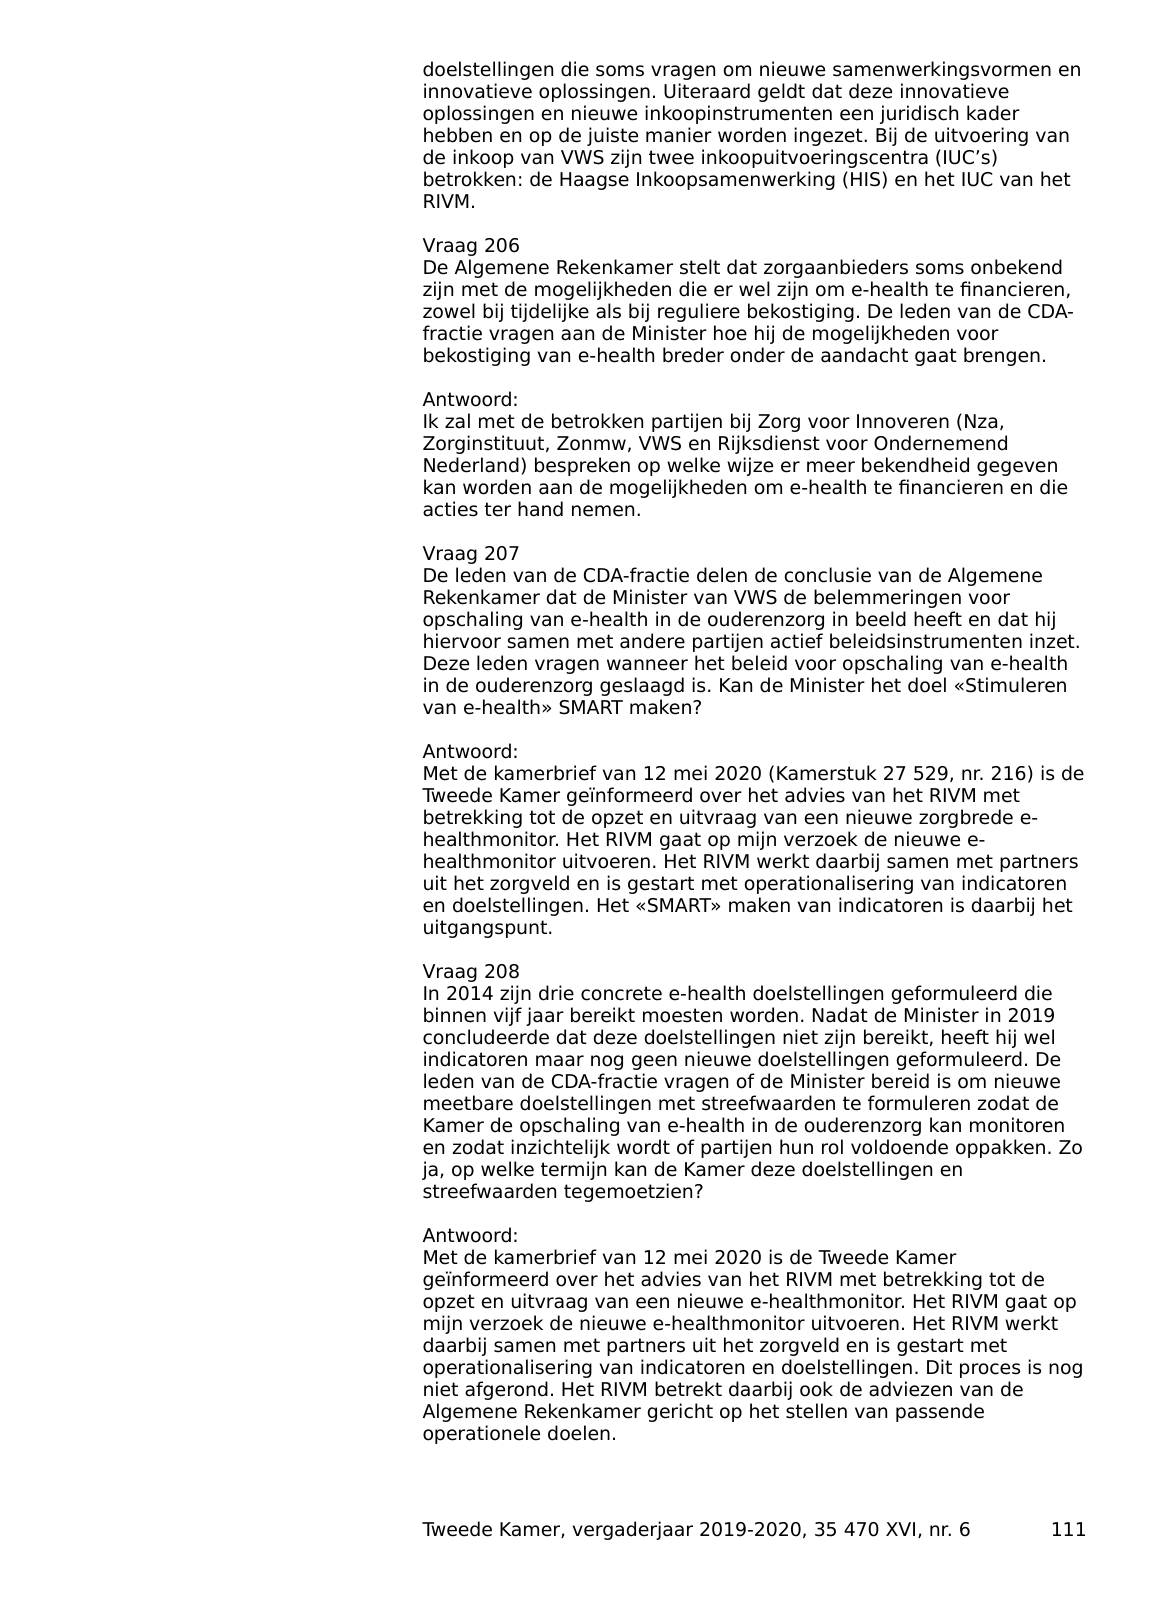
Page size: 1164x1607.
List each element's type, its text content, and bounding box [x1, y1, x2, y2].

text Vraag 208 [422, 961, 1087, 983]
text Vraag 206 [422, 235, 1087, 257]
text Vraag 207 [422, 543, 1087, 565]
text Met de kamerbrief van 12 mei 2020 is de Tweede Kamer geïnformeerd over het advies van het RIVM met betrekking tot de opzet en uitvraag van een nieuwe e-healthmonitor. Het RIVM gaat op mijn verzoek de nieuwe e-healthmonitor uitvoeren. Het RIVM werkt daarbij samen met partners uit het zorgveld en is gestart met operationalisering van indicatoren en doelstellingen. Dit proces is nog niet afgerond. Het RIVM betrekt daarbij ook de adviezen van de Algemene Rekenkamer gericht op het stellen van passende operationele doelen. [422, 1247, 1087, 1445]
text Antwoord: [422, 741, 1087, 763]
text In 2014 zijn drie concrete e-health doelstellingen geformuleerd die binnen vijf jaar bereikt moesten worden. Nadat de Minister in 2019 concludeerde dat deze doelstellingen niet zijn bereikt, heeft hij wel indicatoren maar nog geen nieuwe doelstellingen geformuleerd. De leden van de CDA-fractie vragen of de Minister bereid is om nieuwe meetbare doelstellingen met streefwaarden te formuleren zodat de Kamer de opschaling van e-health in de ouderenzorg kan monitoren en zodat inzichtelijk wordt of partijen hun rol voldoende oppakken. Zo ja, op welke termijn kan de Kamer deze doelstellingen en streefwaarden tegemoetzien? [422, 983, 1087, 1203]
text De leden van de CDA-fractie delen de conclusie van de Algemene Rekenkamer dat de Minister van VWS de belemmeringen voor opschaling van e-health in de ouderenzorg in beeld heeft en dat hij hiervoor samen met andere partijen actief beleidsinstrumenten inzet. Deze leden vragen wanneer het beleid voor opschaling van e-health in de ouderenzorg geslaagd is. Kan de Minister het doel «Stimuleren van e-health» SMART maken? [422, 565, 1087, 719]
text Antwoord: [422, 389, 1087, 411]
text Met de kamerbrief van 12 mei 2020 (Kamerstuk 27 529, nr. 216) is de Tweede Kamer geïnformeerd over het advies van het RIVM met betrekking tot de opzet en uitvraag van een nieuwe zorgbrede e-healthmonitor. Het RIVM gaat op mijn verzoek de nieuwe e-healthmonitor uitvoeren. Het RIVM werkt daarbij samen met partners uit het zorgveld en is gestart met operationalisering van indicatoren en doelstellingen. Het «SMART» maken van indicatoren is daarbij het uitgangspunt. [422, 763, 1087, 939]
text De Algemene Rekenkamer stelt dat zorgaanbieders soms onbekend zijn met de mogelijkheden die er wel zijn om e-health te financieren, zowel bij tijdelijke als bij reguliere bekostiging. De leden van de CDA-fractie vragen aan de Minister hoe hij de mogelijkheden voor bekostiging van e-health breder onder de aandacht gaat brengen. [422, 257, 1087, 367]
text Ik zal met de betrokken partijen bij Zorg voor Innoveren (Nza, Zorginstituut, Zonmw, VWS en Rijksdienst voor Ondernemend Nederland) bespreken op welke wijze er meer bekendheid gegeven kan worden aan de mogelijkheden om e-health te financieren en die acties ter hand nemen. [422, 411, 1087, 521]
text Antwoord: [422, 1225, 1087, 1247]
text doelstellingen die soms vragen om nieuwe samenwerkingsvormen en innovatieve oplossingen. Uiteraard geldt dat deze innovatieve oplossingen en nieuwe inkoopinstrumenten een juridisch kader hebben en op de juiste manier worden ingezet. Bij de uitvoering van de inkoop van VWS zijn twee inkoopuitvoeringscentra (IUC’s) betrokken: de Haagse Inkoopsamenwerking (HIS) en het IUC van het RIVM. [422, 59, 1087, 213]
